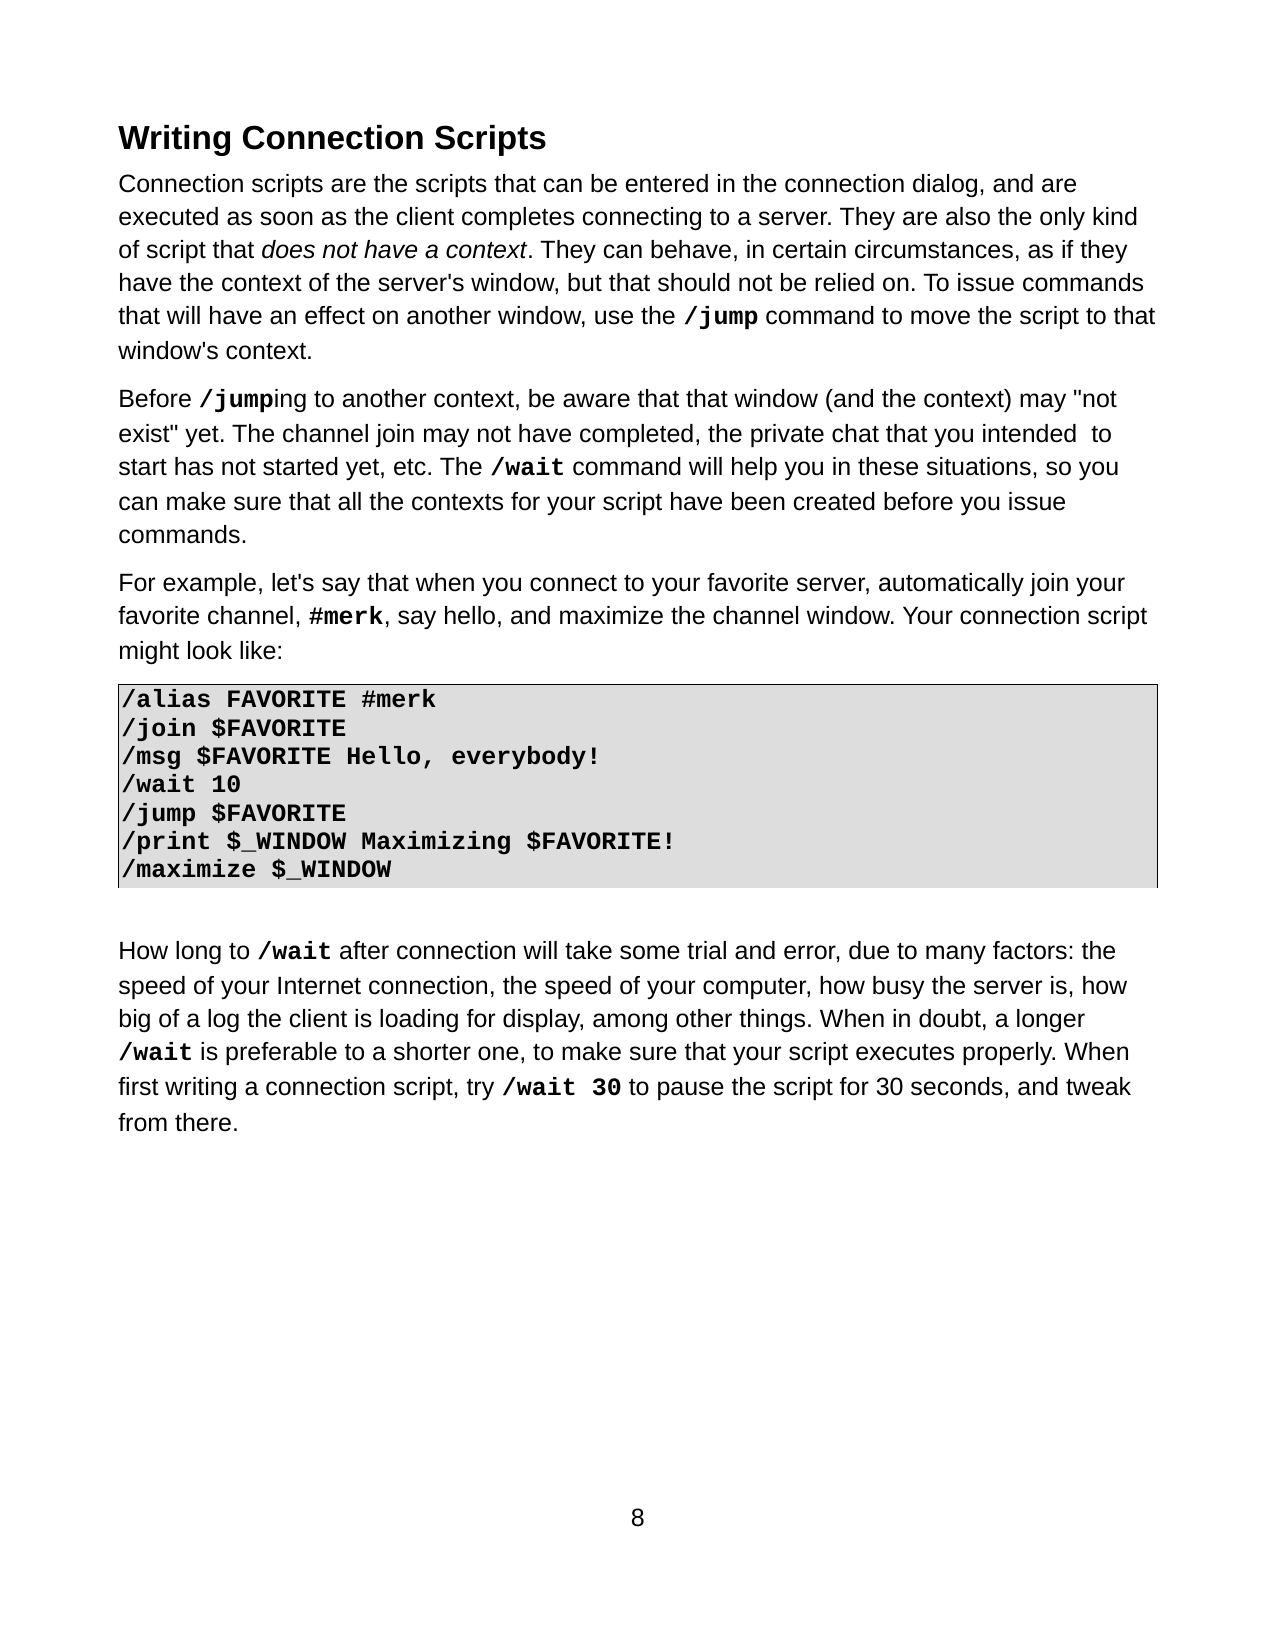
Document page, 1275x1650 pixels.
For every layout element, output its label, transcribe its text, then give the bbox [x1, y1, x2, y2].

text Before /jumping to another context, be aware that that window (and the context) may "not exist" yet. The channel join may not have completed, the private chat that you intended to start has not started yet, etc. The /wait command will help you in these situations, so you can make sure that all the contexts for your script have been created before you issue commands. [118, 384, 1157, 549]
text How long to /wait after connection will take some trial and error, due to many factors: the speed of your Internet connection, the speed of your computer, how busy the server is, how big of a log the client is loading for display, among other things. When in doubt, a longer /wait is preferable to a shorter one, to make sure that your script executes properly. When first writing a connection script, try /wait 30 to pause the script for 30 seconds, and tweak from there. [118, 936, 1157, 1136]
table_header /alias FAVORITE #merk /join $FAVORITE /msg $FAVORITE Hello, everybody! /wait 10 /jump $FAVORITE /print $_WINDOW Maximizing $FAVORITE! /maximize $_WINDOW [119, 685, 1157, 888]
text Connection scripts are the scripts that can be entered in the connection dialog, and are executed as soon as the client completes connecting to a server. They are also the only kind of script that does not have a context. They can behave, in certain circumstances, as if they have the context of the server's window, but that should not be relied on. To issue commands that will have an effect on another window, use the /jump command to move the script to that window's context. [118, 169, 1157, 365]
subtitle Writing Connection Scripts [118, 118, 1157, 157]
text For example, let's say that when you connect to your favorite server, automatically join your favorite channel, #merk, say hello, and maximize the channel window. Your connection script might look like: [118, 568, 1157, 665]
